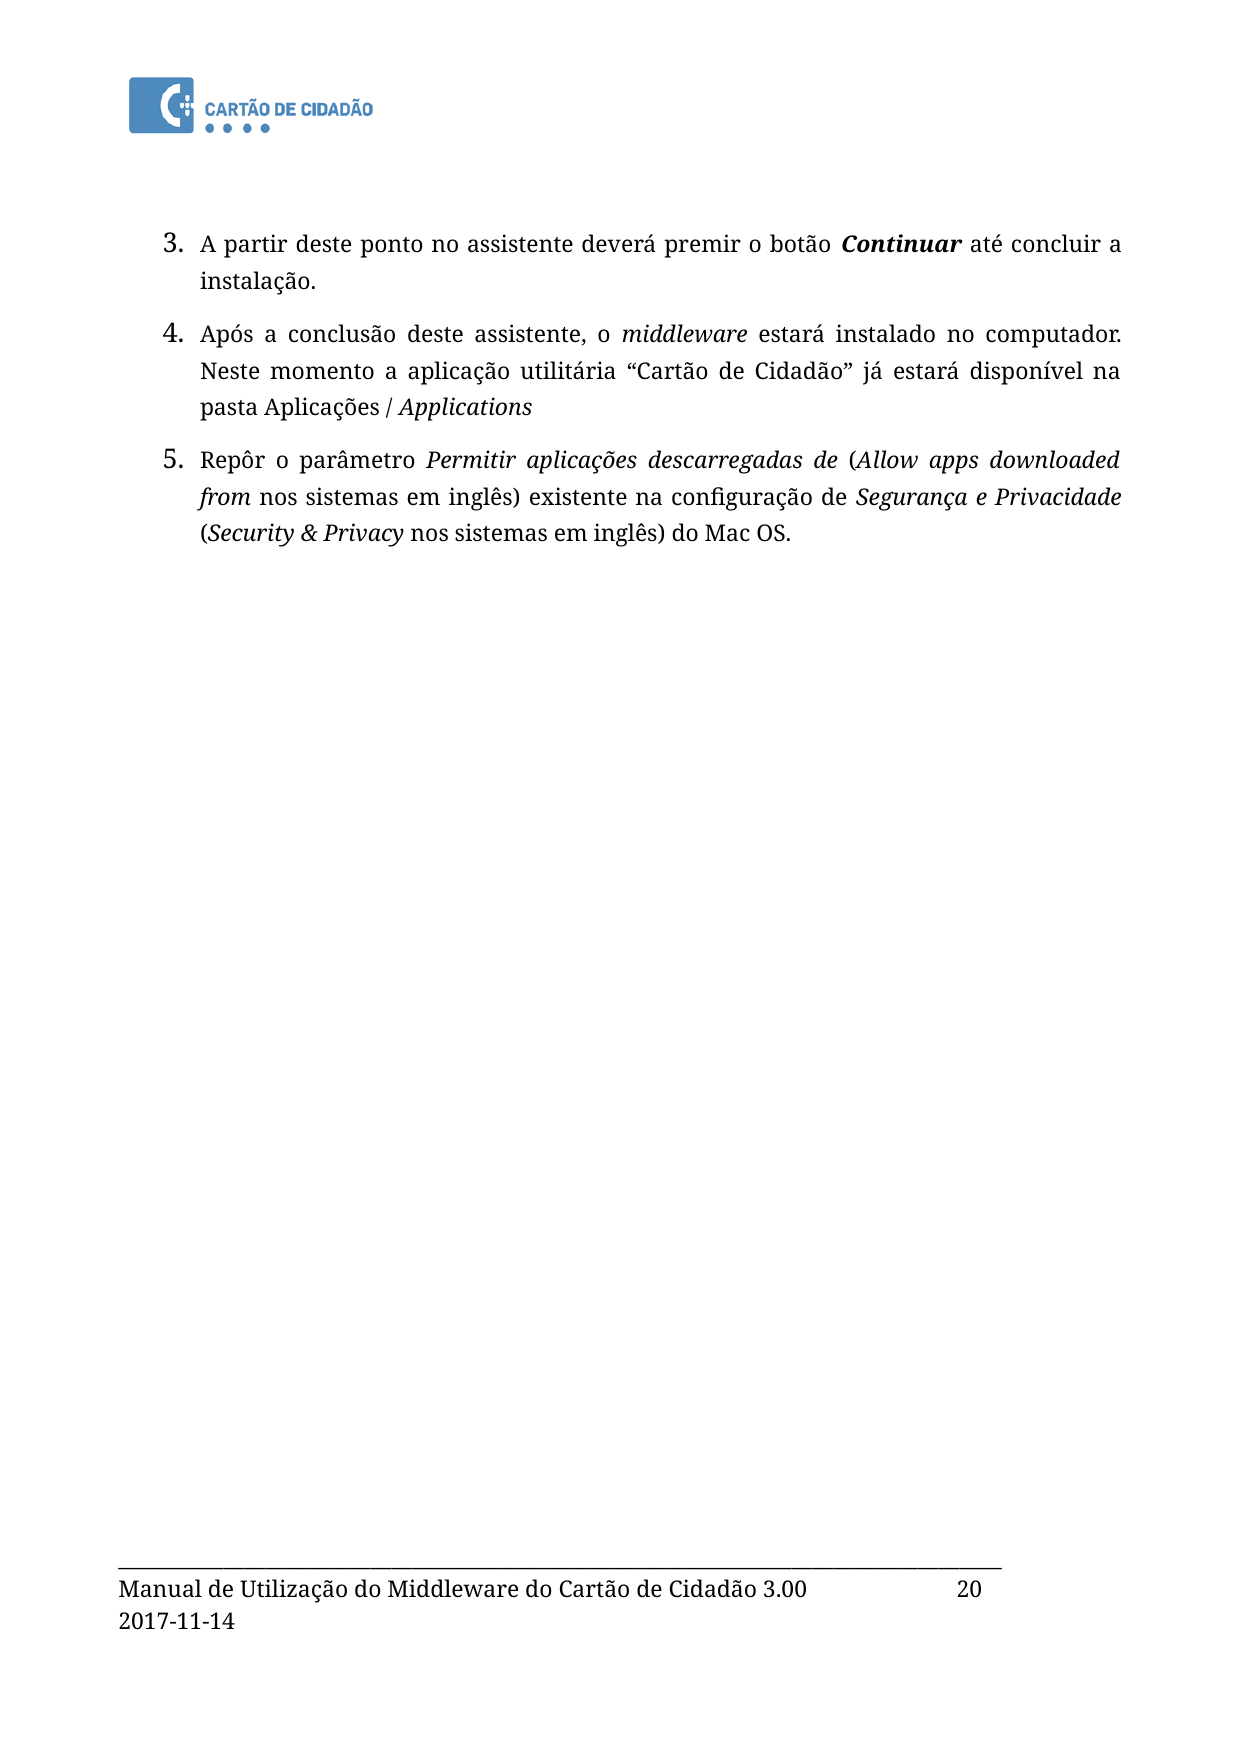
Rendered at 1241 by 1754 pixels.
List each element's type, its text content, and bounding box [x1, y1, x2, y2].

list Repôr o parâmetro Permitir aplicações descarregadas de (Allow apps downloaded from nos sistemas em inglês) existente na configuração de Segurança e Privacidade (Security & Privacy nos sistemas em inglês) do Mac OS. [162, 439, 1122, 548]
picture [126, 71, 419, 141]
list A partir deste ponto no assistente deverá premir o botão Continuar até concluir a instalação. [162, 223, 1122, 296]
list Após a conclusão deste assistente, o middleware estará instalado no computador. Neste momento a aplicação utilitária “Cartão de Cidadão” já estará disponível na pasta Aplicações / Applications [162, 313, 1122, 422]
